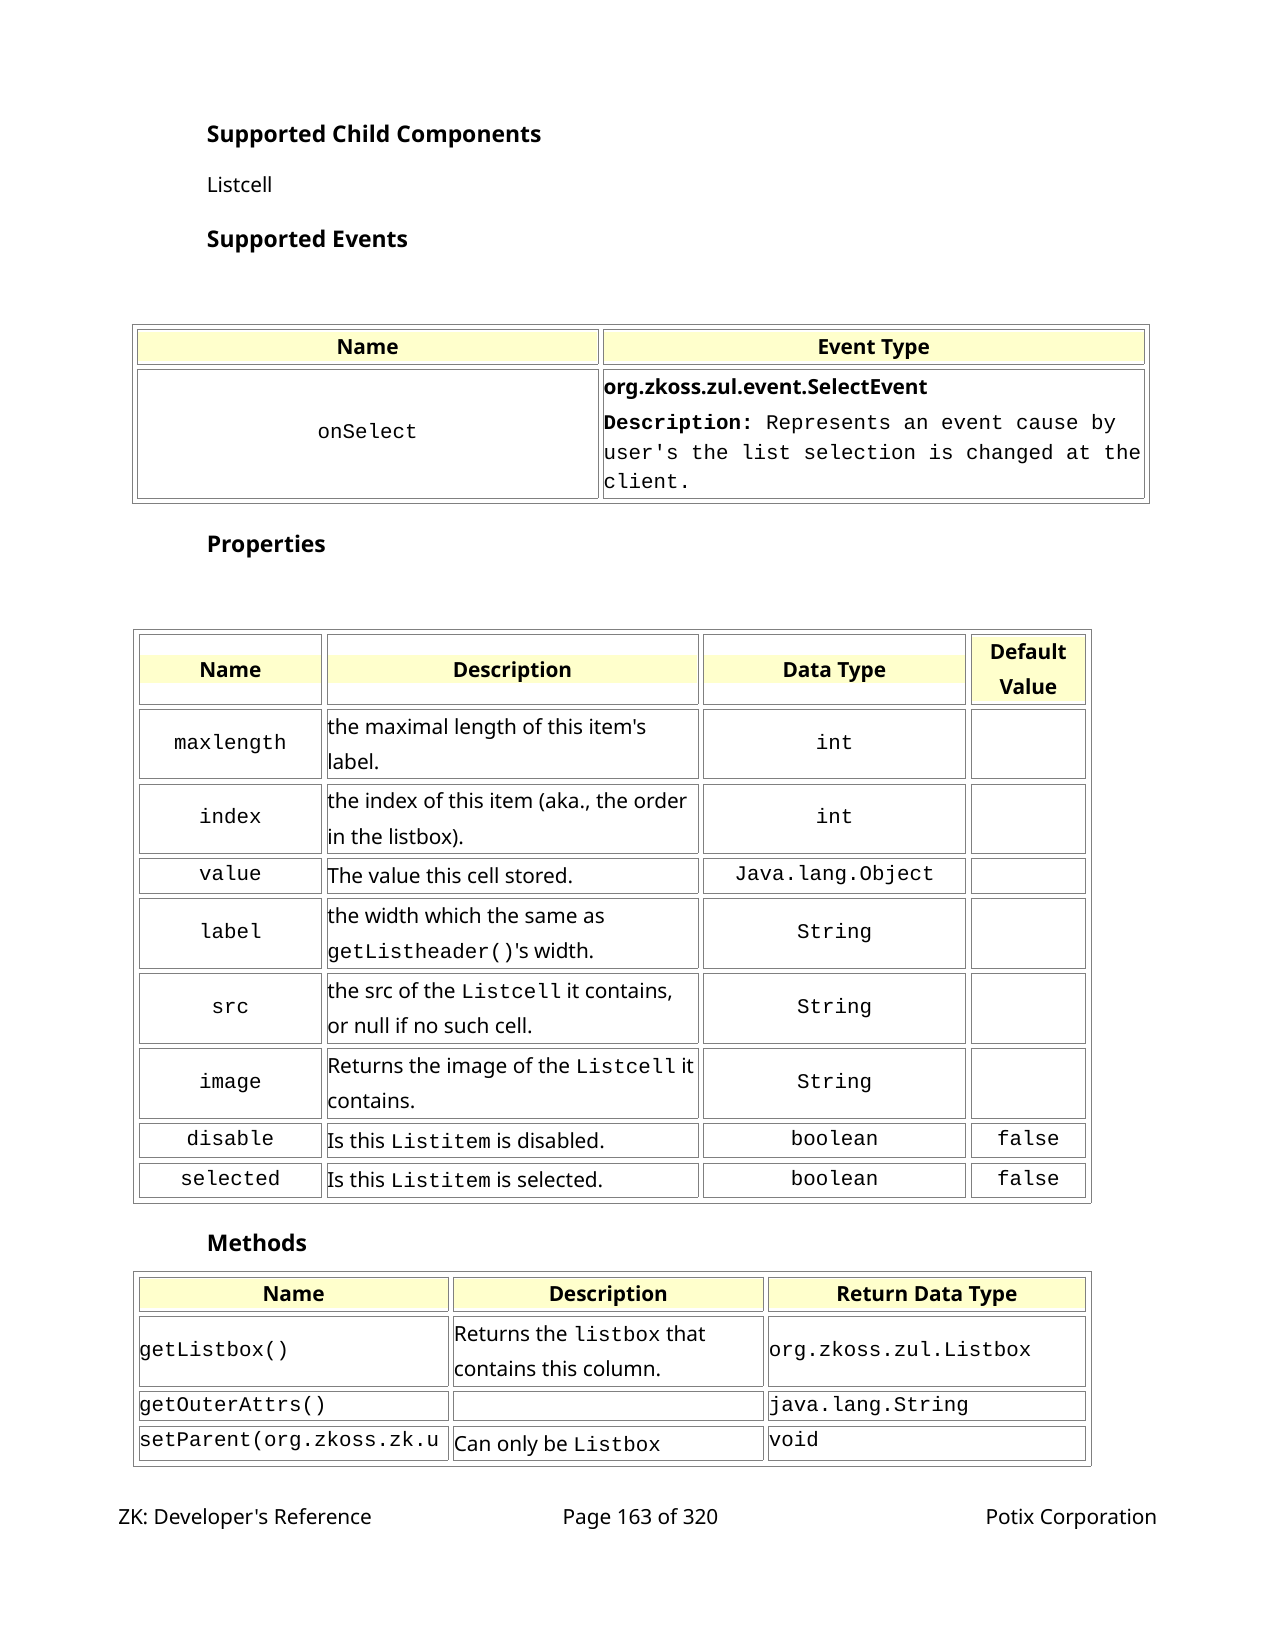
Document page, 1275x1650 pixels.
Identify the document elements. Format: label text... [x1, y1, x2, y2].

table_cell Is this Listitem is disabled. [324, 1118, 700, 1157]
table_cell [454, 1392, 763, 1420]
table_cell false [968, 1118, 1088, 1157]
table_cell src [136, 968, 324, 1042]
table_header Description [324, 630, 700, 703]
table_header Name [136, 630, 324, 703]
table_cell [972, 1049, 1085, 1117]
table_cell setParent(org.zkoss.zk.u [136, 1420, 451, 1460]
table_cell [972, 899, 1085, 967]
table_cell [968, 893, 1088, 967]
table_cell boolean [700, 1157, 968, 1197]
table_cell getListbox() [136, 1311, 451, 1386]
table_cell String [700, 893, 968, 967]
table_cell onSelect [134, 364, 600, 498]
table_header Description [451, 1272, 766, 1311]
table_cell [451, 1386, 766, 1420]
table_header Name [136, 1272, 451, 1311]
subtitle Supported Child Components [207, 118, 1157, 149]
table_cell [968, 1043, 1088, 1117]
table_cell [972, 974, 1085, 1042]
table_cell Returns the listbox that contains this column. [451, 1311, 766, 1386]
table_cell selected [136, 1157, 324, 1197]
table_cell value [136, 853, 324, 892]
table_cell Can only be Listbox [451, 1420, 766, 1460]
table_header Event Type [600, 325, 1147, 363]
table_cell int [700, 704, 968, 778]
table_header Name [134, 325, 600, 363]
table_cell String [700, 1043, 968, 1117]
table_cell The value this cell stored. [324, 853, 700, 892]
table_cell [968, 853, 1088, 892]
table_cell boolean [700, 1118, 968, 1157]
table_cell false [968, 1157, 1088, 1197]
table_cell Java.lang.Object [700, 853, 968, 892]
table_cell the src of the Listcell it contains, or null if no such cell. [324, 968, 700, 1042]
table_header Default Value [968, 630, 1088, 703]
table_cell label [136, 893, 324, 967]
table_cell [972, 859, 1085, 892]
table_cell maxlength [136, 704, 324, 778]
table_cell int [700, 778, 968, 853]
table_cell org.zkoss.zul.Listbox [766, 1311, 1088, 1386]
table_cell [968, 704, 1088, 778]
table_cell [972, 785, 1085, 853]
table_cell the index of this item (aka., the order in the listbox). [324, 778, 700, 853]
table_cell Returns the image of the Listcell it contains. [324, 1043, 700, 1117]
subtitle Properties [207, 528, 1157, 559]
table_cell void [766, 1420, 1088, 1460]
table_cell String [700, 968, 968, 1042]
table_cell the width which the same as getListheader()'s width. [324, 893, 700, 967]
subtitle Methods [207, 1227, 1157, 1259]
table_cell [968, 778, 1088, 853]
table_cell java.lang.String [766, 1386, 1088, 1420]
table_cell the maximal length of this item's label. [324, 704, 700, 778]
table_cell org.zkoss.zul.event.SelectEvent Description: Represents an event cause by user's the list selection is changed at the client. [600, 364, 1147, 498]
table_cell index [136, 778, 324, 853]
text Listcell [207, 170, 1157, 198]
subtitle Supported Events [207, 223, 1157, 254]
table_cell getOuterAttrs() [136, 1386, 451, 1420]
table_cell image [136, 1043, 324, 1117]
table_cell [972, 710, 1085, 778]
table_header Data Type [700, 630, 968, 703]
table_cell disable [136, 1118, 324, 1157]
table_cell [968, 968, 1088, 1042]
table_header Return Data Type [766, 1272, 1088, 1311]
table_cell Is this Listitem is selected. [324, 1157, 700, 1197]
